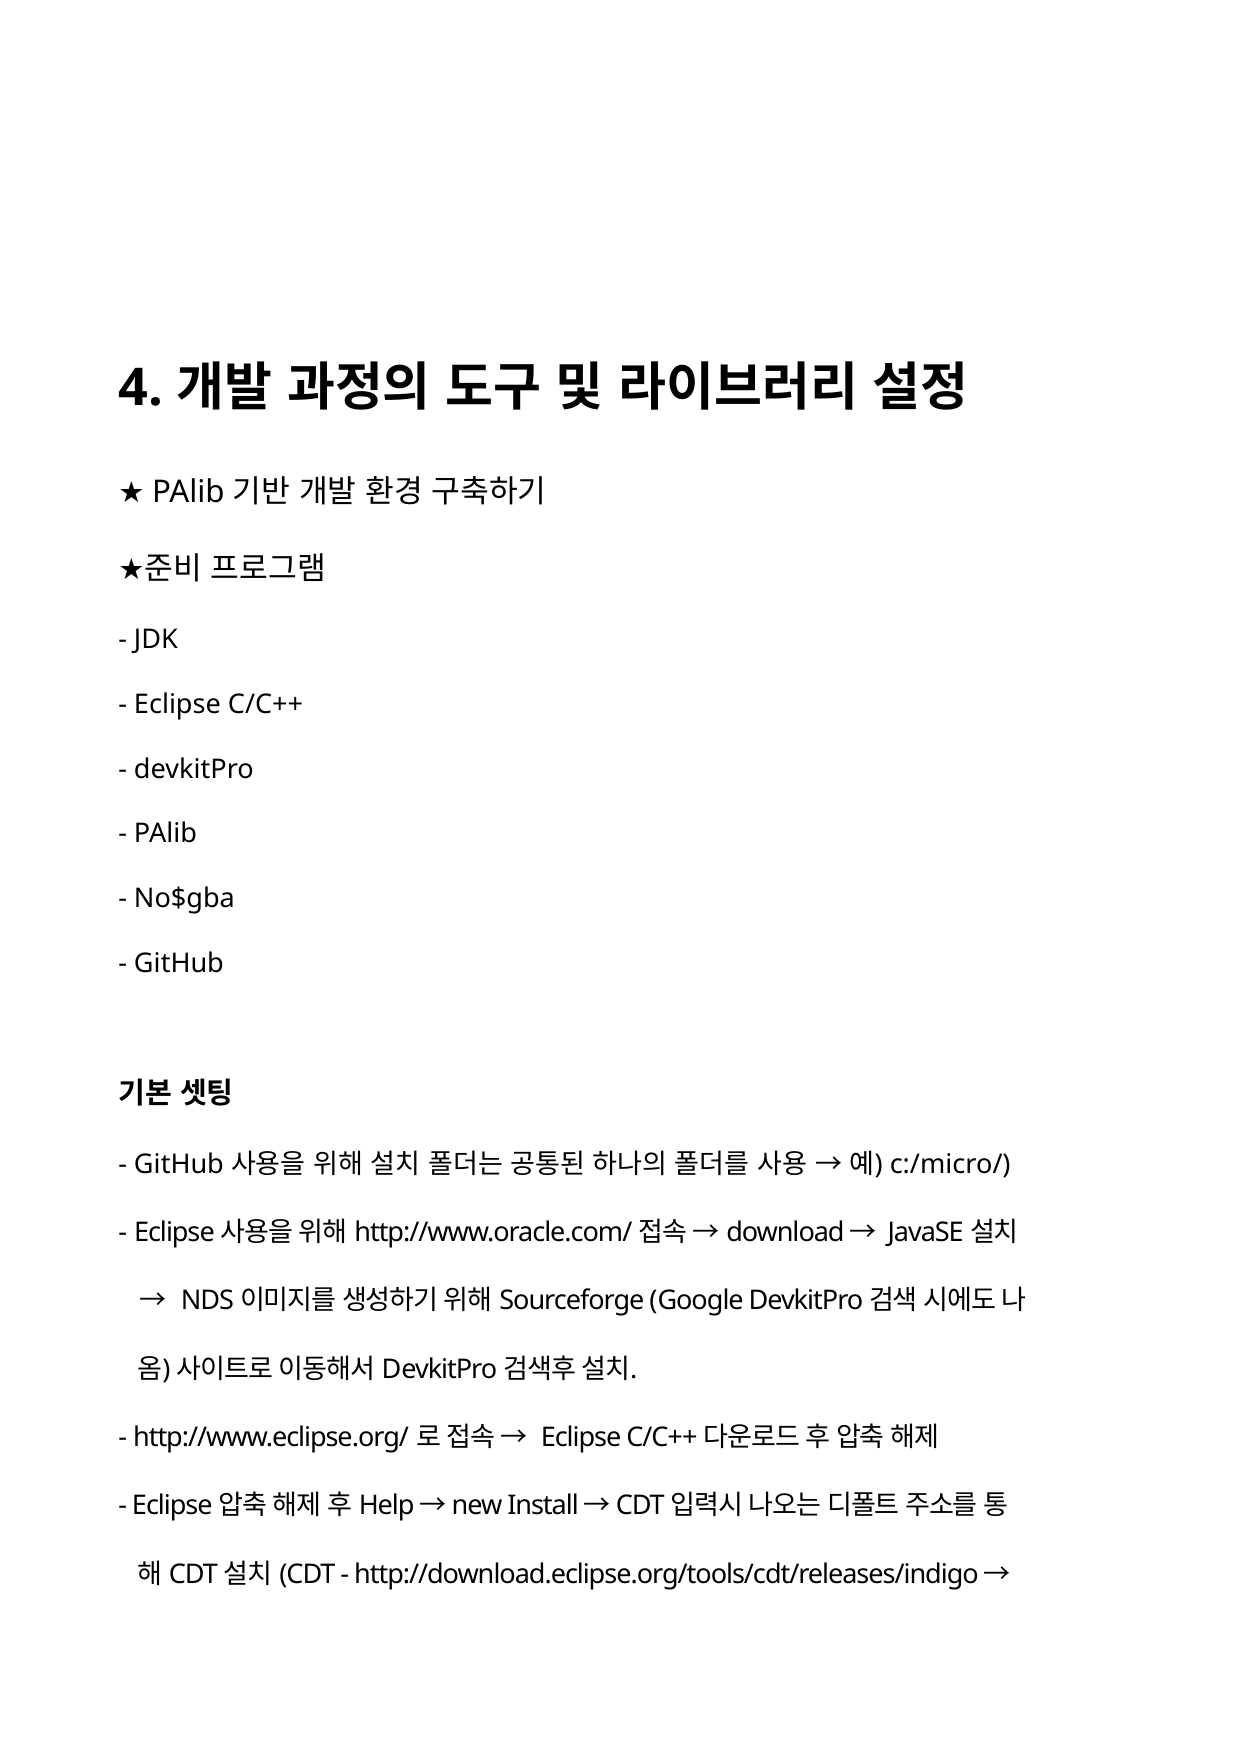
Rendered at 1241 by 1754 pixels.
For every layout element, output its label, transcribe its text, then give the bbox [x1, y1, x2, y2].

text - GitHub [118, 943, 1122, 980]
text 옴) 사이트로 이동해서 DevkitPro 검색후 설치. [118, 1347, 1122, 1386]
text - PAlib [118, 814, 1122, 851]
text 4. 개발 과정의 도구 및 라이브러리 설정 [118, 345, 1122, 421]
text - JDK [118, 619, 1122, 656]
text - No$gba [118, 879, 1122, 916]
text - devkitPro [118, 749, 1122, 786]
text - Eclipse 압축 해제 후 Help → new Install → CDT 입력시 나오는 디폴트 주소를 통 [118, 1483, 1122, 1523]
text ★준비 프로그램 [118, 543, 1122, 588]
text - Eclipse C/C++ [118, 684, 1122, 721]
text ★ PAlib 기반 개발 환경 구축하기 [118, 466, 1122, 511]
text 해 CDT 설치 (CDT - http://download.eclipse.org/tools/cdt/releases/indigo → [118, 1552, 1122, 1591]
text - Eclipse 사용을 위해 http://www.oracle.com/ 접속 → download → JavaSE 설치 [118, 1210, 1122, 1249]
text - http://www.eclipse.org/ 로 접속 → Eclipse C/C++ 다운로드 후 압축 해제 [118, 1415, 1122, 1454]
text - GitHub 사용을 위해 설치 폴더는 공통된 하나의 폴더를 사용 → 예) c:/micro/) [118, 1142, 1122, 1181]
text → NDS 이미지를 생성하기 위해 Sourceforge (Google DevkitPro 검색 시에도 나 [118, 1278, 1122, 1318]
text 기본 셋팅 [118, 1069, 1122, 1111]
